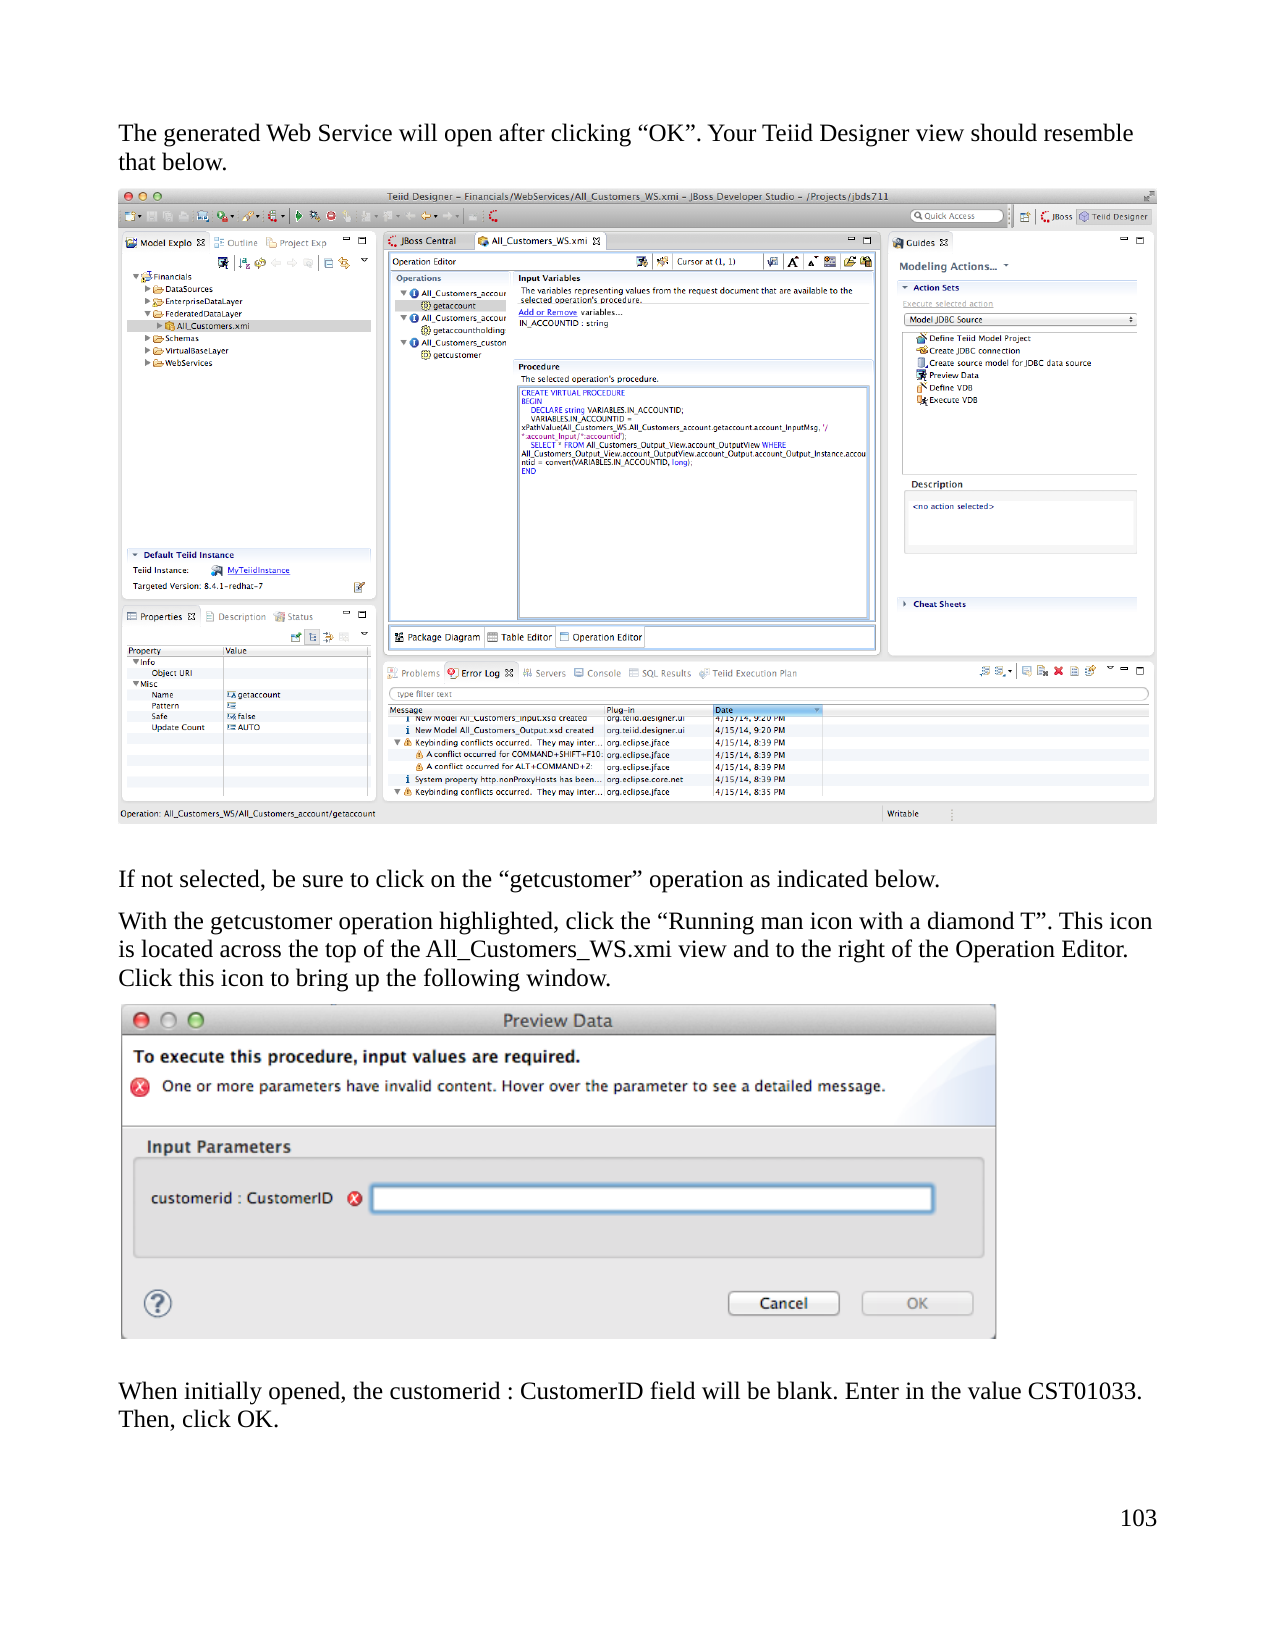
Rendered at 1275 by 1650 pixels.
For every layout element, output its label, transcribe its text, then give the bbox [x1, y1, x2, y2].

text When initially opened, the customerid : CustomerID field will be blank. Enter in the value CST01033. Then, click OK. [118, 1376, 1157, 1433]
text With the getcustomer operation highlighted, click the “Running man icon with a diamond T”. This icon is located across the top of the All_Customers_WS.xmi view and to the right of the Operation Editor. Click this icon to bring up the following window. [118, 906, 1157, 992]
picture [121, 1004, 997, 1339]
picture [118, 188, 1157, 824]
text The generated Web Service will open after clicking “OK”. Your Teiid Designer view should resemble that below. [118, 118, 1157, 176]
text If not selected, be sure to click on the “getcustomer” operation as indicated below. [118, 864, 1157, 893]
